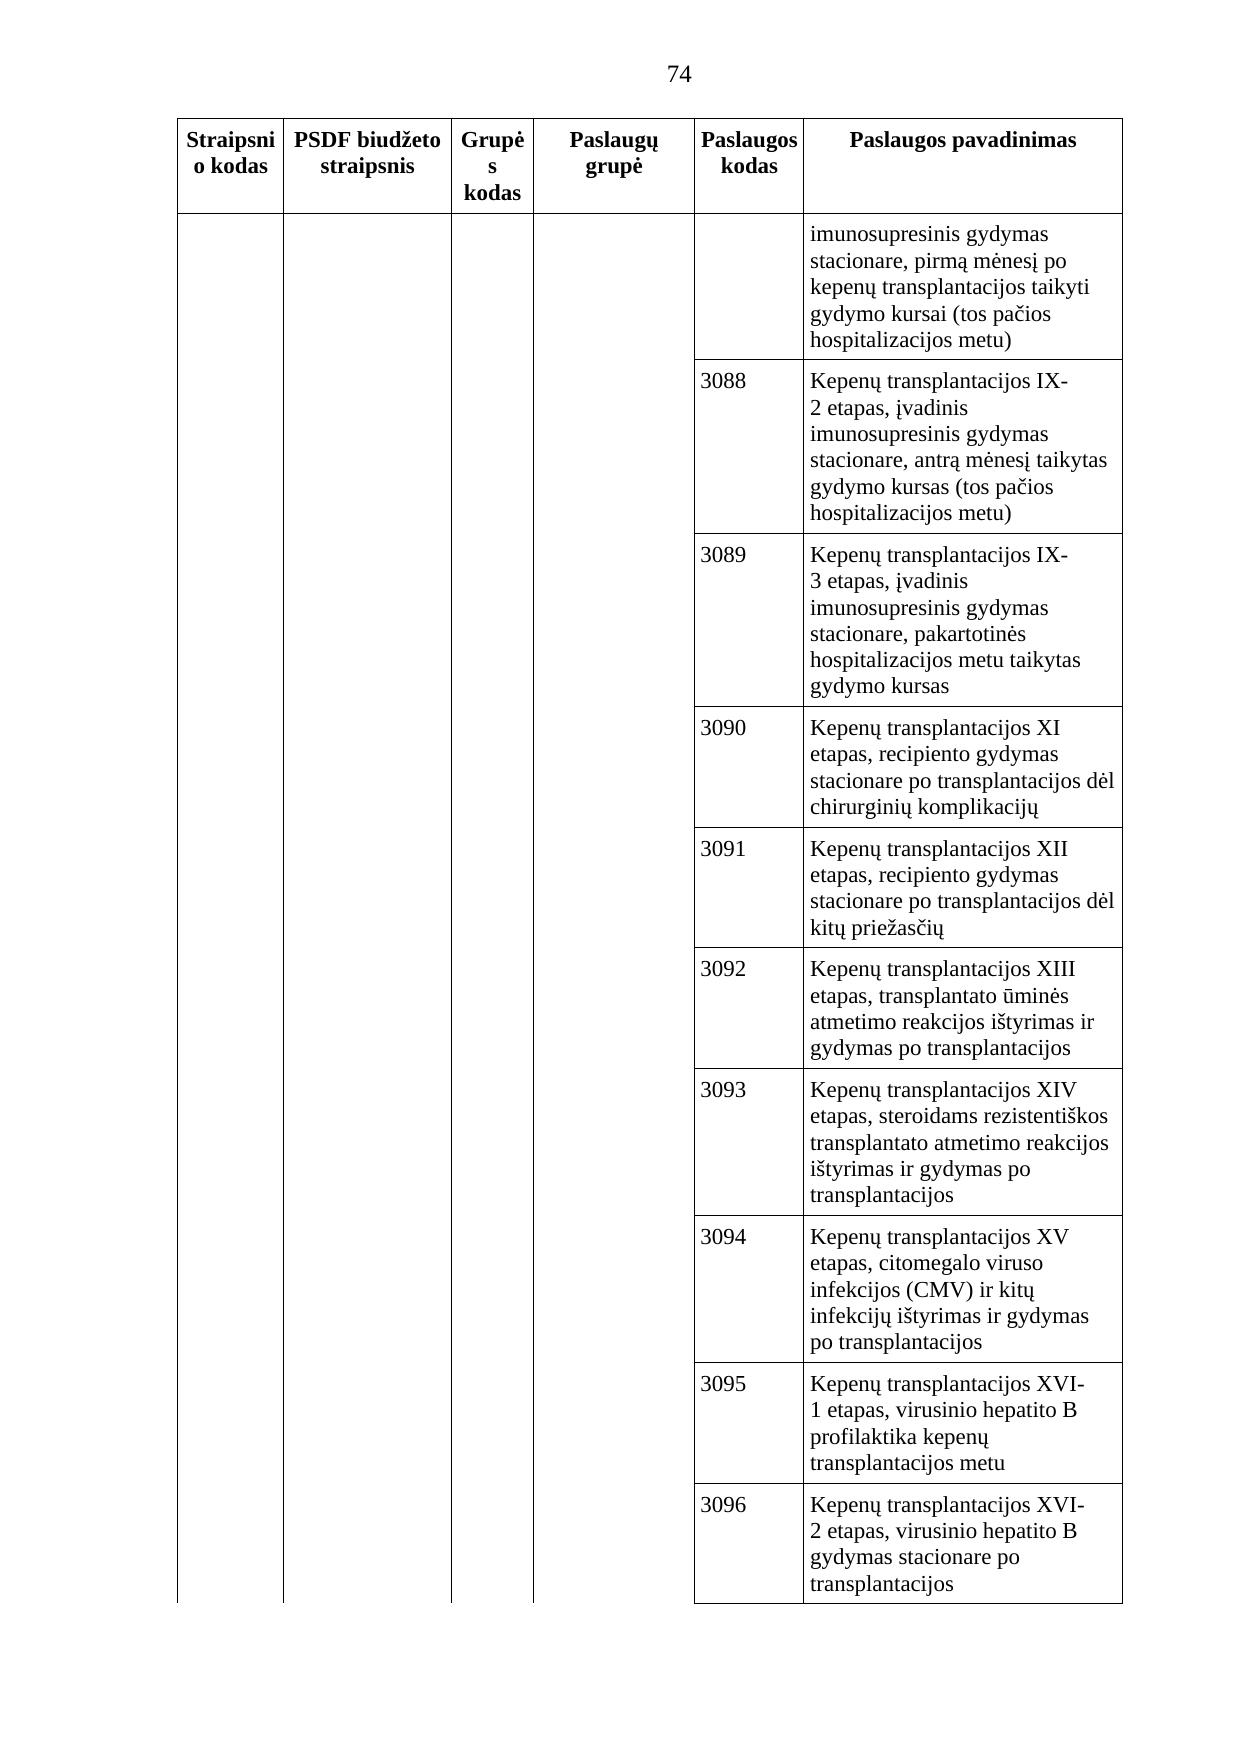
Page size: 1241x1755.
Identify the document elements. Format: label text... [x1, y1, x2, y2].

table_cell [452, 1362, 533, 1482]
table_cell [452, 1483, 533, 1603]
table_cell Kepenų transplantacijos IX-3 etapas, įvadinis imunosupresinis gydymas stacionare, pakartotinės hospitalizacijos metu taikytas gydymo kursas [804, 534, 1122, 706]
table_cell Kepenų transplantacijos IX-2 etapas, įvadinis imunosupresinis gydymas stacionare, antrą mėnesį taikytas gydymo kursas (tos pačios hospitalizacijos metu) [804, 360, 1122, 533]
table_cell [284, 533, 451, 706]
table_cell 3092 [695, 948, 803, 1068]
table_cell [534, 1215, 694, 1362]
table_cell Kepenų transplantacijos XIV etapas, steroidams rezistentiškos transplantato atmetimo reakcijos ištyrimas ir gydymas po transplantacijos [804, 1069, 1122, 1215]
table_cell [178, 1068, 283, 1215]
table_cell 3094 [695, 1216, 803, 1362]
table_cell 3093 [695, 1069, 803, 1215]
table_cell [452, 827, 533, 947]
table_cell [284, 947, 451, 1068]
table_cell [452, 214, 533, 359]
table_cell [284, 1483, 451, 1603]
table_cell [534, 706, 694, 827]
table_cell Kepenų transplantacijos XV etapas, citomegalo viruso infekcijos (CMV) ir kitų infekcijų ištyrimas ir gydymas po transplantacijos [804, 1216, 1122, 1362]
table_cell [178, 947, 283, 1068]
table_cell [534, 947, 694, 1068]
table_cell [178, 533, 283, 706]
table_cell [284, 706, 451, 827]
table_cell [284, 1215, 451, 1362]
table_cell [178, 214, 283, 359]
table_cell [178, 1483, 283, 1603]
table_cell 3095 [695, 1363, 803, 1482]
table_cell [452, 706, 533, 827]
table_header Paslaugų grupė [534, 119, 694, 212]
table_cell [452, 359, 533, 533]
table_cell [695, 214, 803, 359]
table_cell [534, 359, 694, 533]
table_cell Kepenų transplantacijos XVI-1 etapas, virusinio hepatito B profilaktika kepenų transplantacijos metu [804, 1363, 1122, 1482]
table_cell [284, 1362, 451, 1482]
table_header Grupės kodas [452, 119, 533, 212]
table_cell [534, 533, 694, 706]
table_cell [452, 1215, 533, 1362]
table_cell Kepenų transplantacijos XIII etapas, transplantato ūminės atmetimo reakcijos ištyrimas ir gydymas po transplantacijos [804, 948, 1122, 1068]
table_cell [452, 1068, 533, 1215]
table_cell [284, 827, 451, 947]
table_cell [284, 1068, 451, 1215]
table_cell 3089 [695, 534, 803, 706]
table_cell [178, 1362, 283, 1482]
table_cell [534, 1483, 694, 1603]
table_cell 3091 [695, 828, 803, 947]
table_cell Kepenų transplantacijos XII etapas, recipiento gydymas stacionare po transplantacijos dėl kitų priežasčių [804, 828, 1122, 947]
table_cell 3090 [695, 707, 803, 827]
table_cell [178, 827, 283, 947]
table_cell [284, 359, 451, 533]
table_header Straipsnio kodas [178, 119, 283, 212]
table_header Paslaugos pavadinimas [804, 119, 1122, 212]
table_header Paslaugos kodas [695, 119, 803, 212]
table_cell 3096 [695, 1484, 803, 1603]
table_header PSDF biudžeto straipsnis [284, 119, 451, 212]
table_cell [284, 214, 451, 359]
table_cell Kepenų transplantacijos XVI-2 etapas, virusinio hepatito B gydymas stacionare po transplantacijos [804, 1484, 1122, 1603]
table_cell [178, 706, 283, 827]
table_cell Kepenų transplantacijos XI etapas, recipiento gydymas stacionare po transplantacijos dėl chirurginių komplikacijų [804, 707, 1122, 827]
table_cell [534, 827, 694, 947]
table_cell [452, 533, 533, 706]
table_cell [534, 1068, 694, 1215]
table_cell 3088 [695, 360, 803, 533]
table_cell [178, 1215, 283, 1362]
table_cell [452, 947, 533, 1068]
table_cell [534, 214, 694, 359]
table_cell [534, 1362, 694, 1482]
table_cell [178, 359, 283, 533]
table_cell imunosupresinis gydymas stacionare, pirmą mėnesį po kepenų transplantacijos taikyti gydymo kursai (tos pačios hospitalizacijos metu) [804, 214, 1122, 359]
